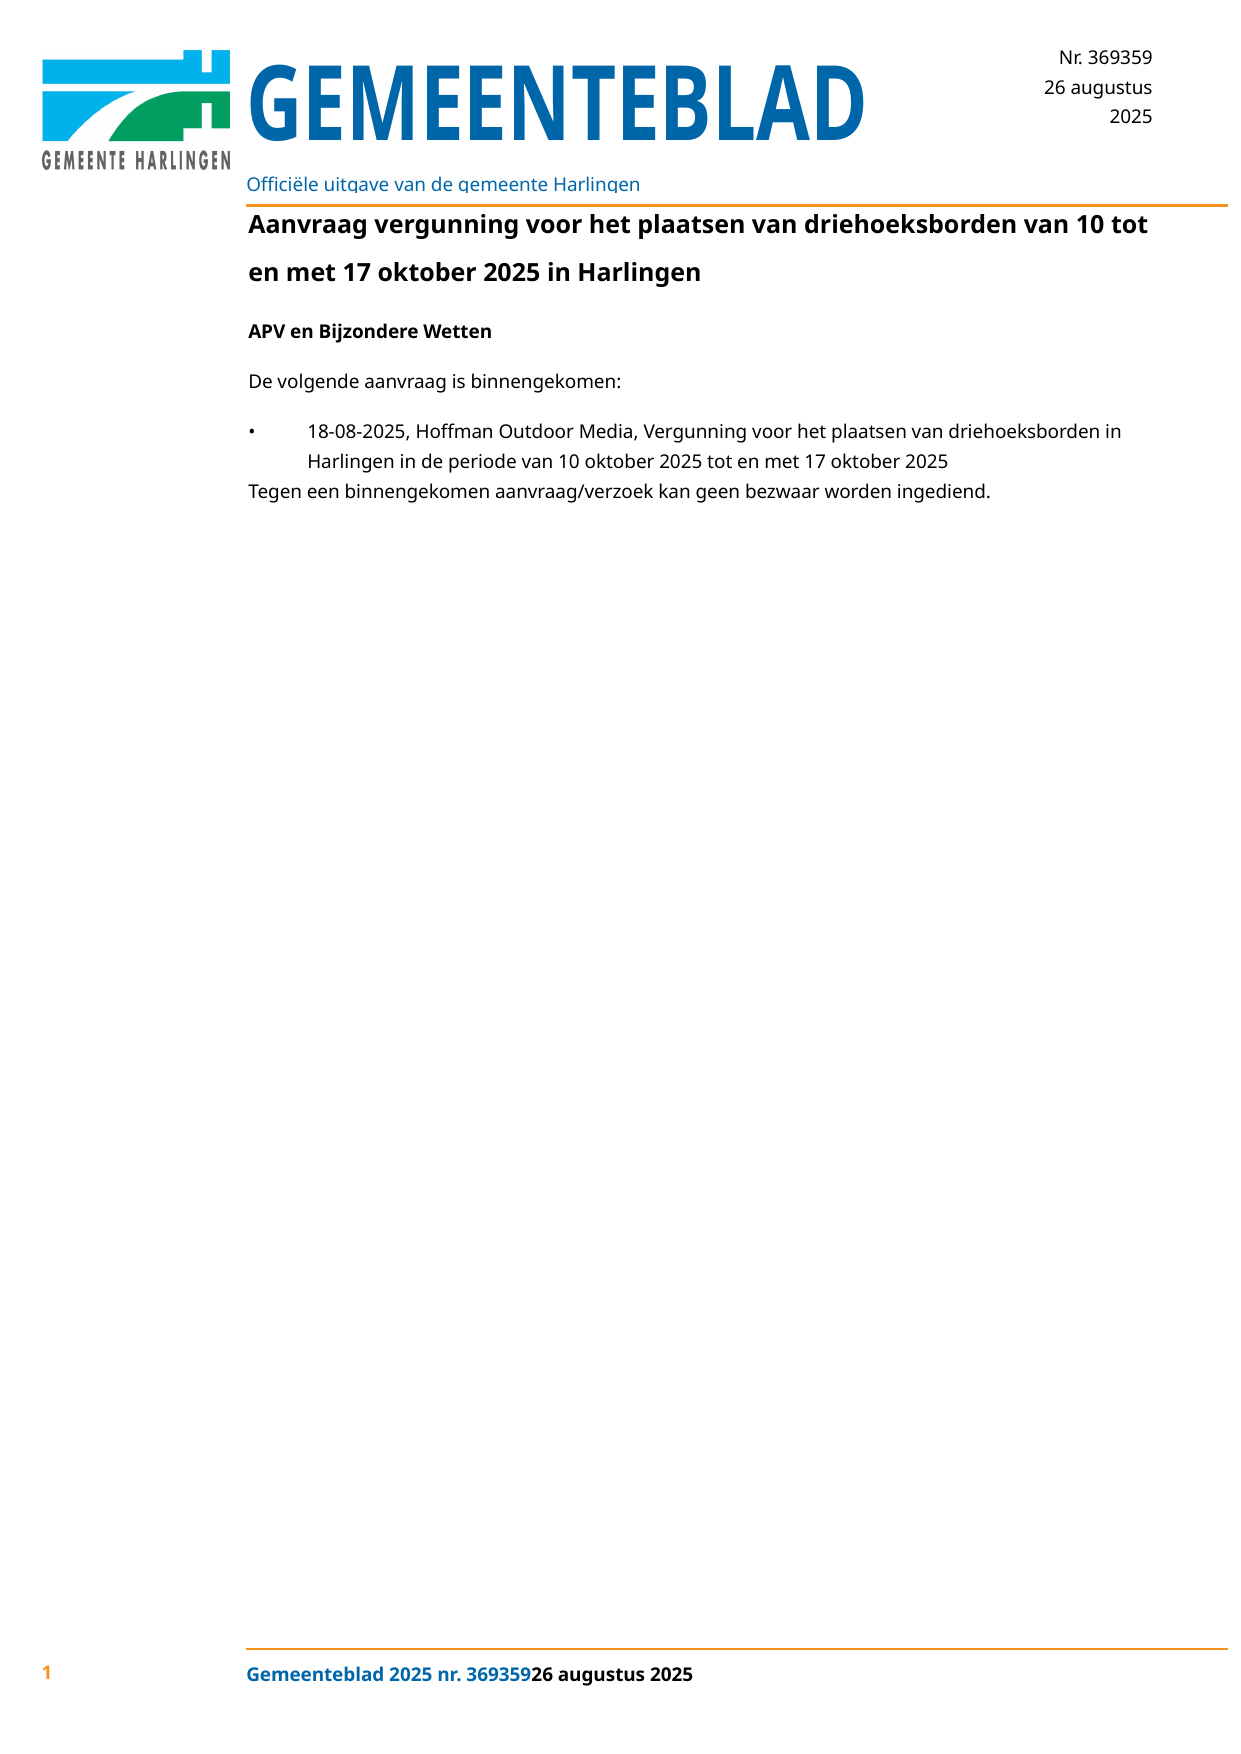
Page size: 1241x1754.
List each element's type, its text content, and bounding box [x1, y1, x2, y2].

list 18-08-2025, Hoffman Outdoor Media, Vergunning voor het plaatsen van driehoeksborden in Harlingen in de periode van 10 oktober 2025 tot en met 17 oktober 2025 [248, 419, 1152, 474]
picture [41, 47, 231, 172]
text APV en Bijzondere Wetten [248, 318, 1152, 344]
text De volgende aanvraag is binnengekomen: [248, 368, 1152, 394]
text Aanvraag vergunning voor het plaatsen van driehoeksborden van 10 tot en met 17 oktober 2025 in Harlingen [248, 207, 1152, 288]
text Tegen een binnengekomen aanvraag/verzoek kan geen bezwaar worden ingediend. [248, 478, 1152, 504]
